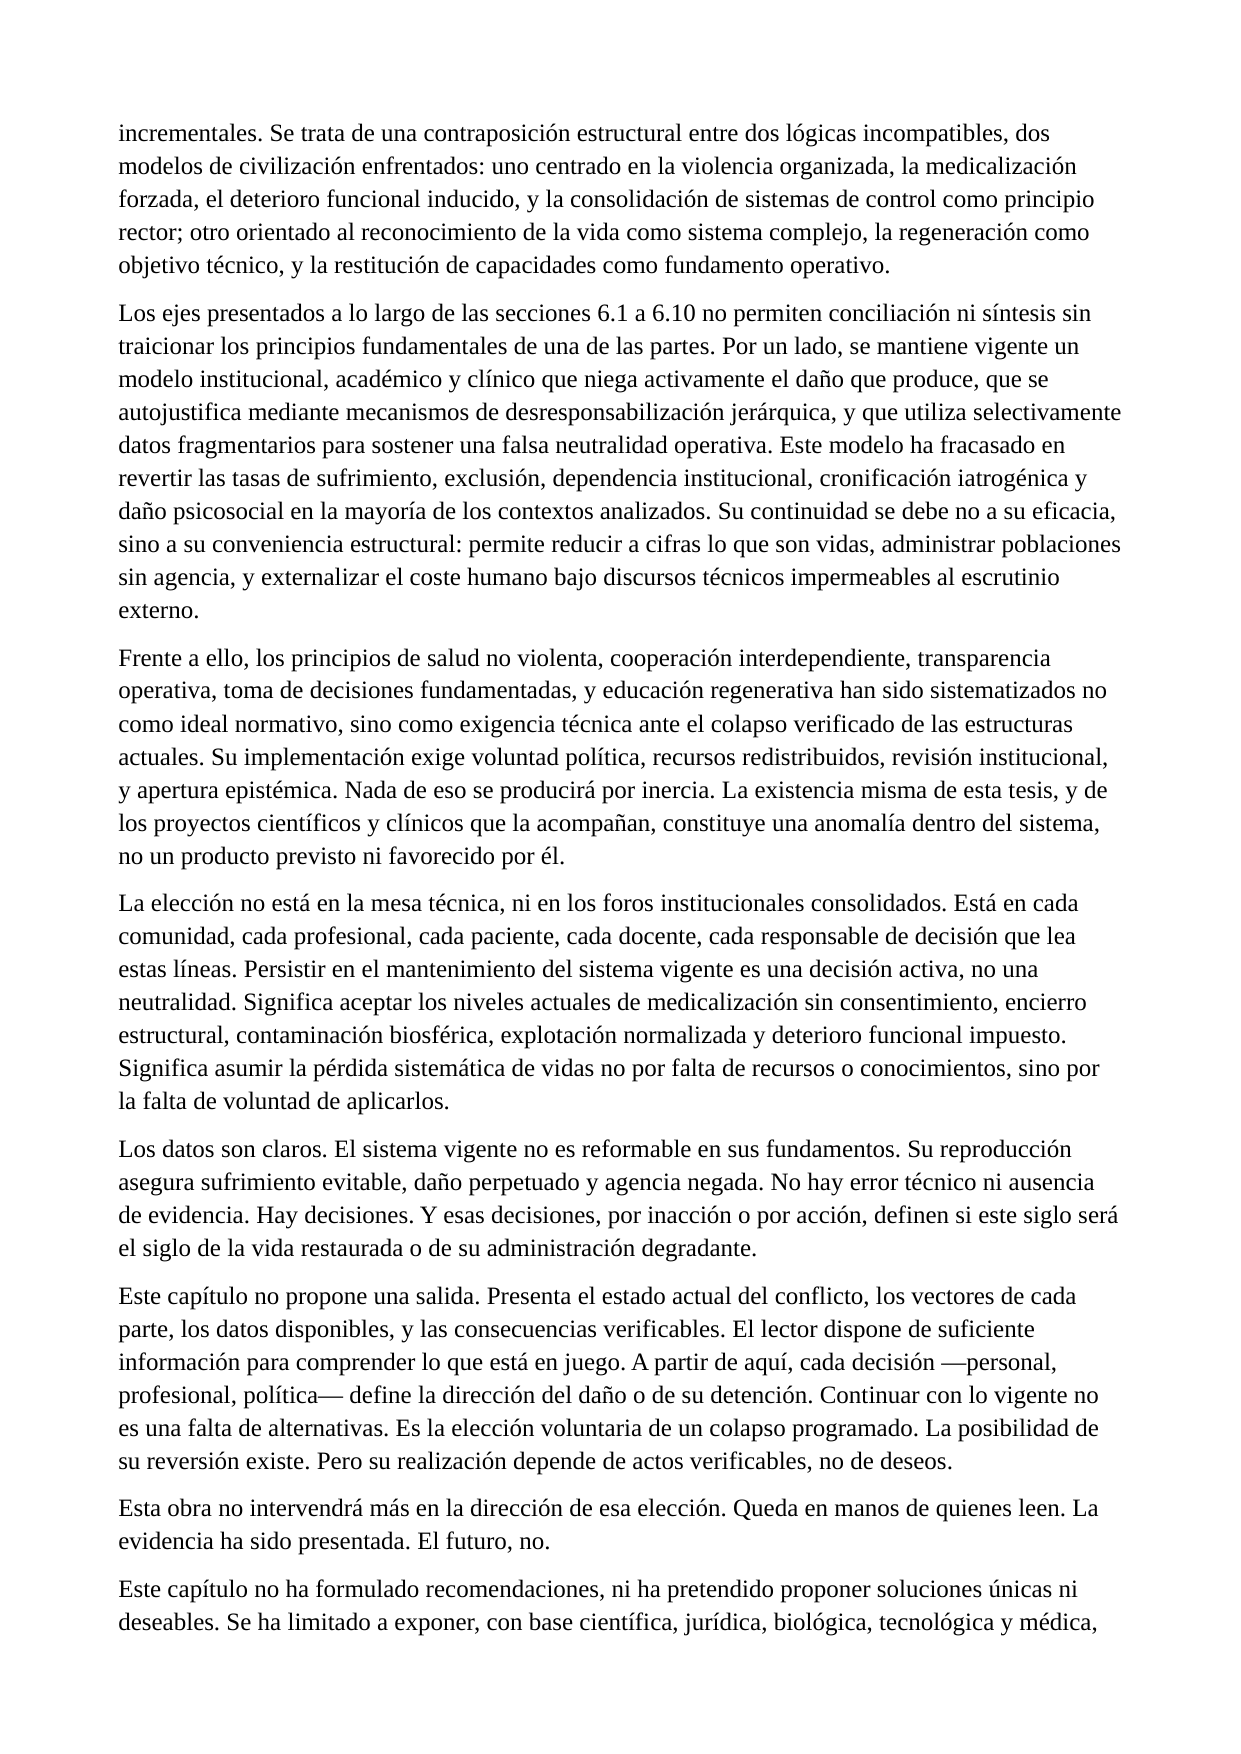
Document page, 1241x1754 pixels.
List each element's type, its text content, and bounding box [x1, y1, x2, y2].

text Este capítulo no ha formulado recomendaciones, ni ha pretendido proponer soluciones únicas ni deseables. Se ha limitado a exponer, con base científica, jurídica, biológica, tecnológica y médica, [118, 1574, 1122, 1636]
text Este capítulo no propone una salida. Presenta el estado actual del conflicto, los vectores de cada parte, los datos disponibles, y las consecuencias verificables. El lector dispone de suficiente información para comprender lo que está en juego. A partir de aquí, cada decisión —personal, profesional, política— define la dirección del daño o de su detención. Continuar con lo vigente no es una falta de alternativas. Es la elección voluntaria de un colapso programado. La posibilidad de su reversión existe. Pero su realización depende de actos verificables, no de deseos. [118, 1281, 1122, 1474]
text Esta obra no intervendrá más en la dirección de esa elección. Queda en manos de quienes leen. La evidencia ha sido presentada. El futuro, no. [118, 1493, 1122, 1555]
text incrementales. Se trata de una contraposición estructural entre dos lógicas incompatibles, dos modelos de civilización enfrentados: uno centrado en la violencia organizada, la medicalización forzada, el deterioro funcional inducido, y la consolidación de sistemas de control como principio rector; otro orientado al reconocimiento de la vida como sistema complejo, la regeneración como objetivo técnico, y la restitución de capacidades como fundamento operativo. [118, 118, 1122, 279]
text La elección no está en la mesa técnica, ni en los foros institucionales consolidados. Está en cada comunidad, cada profesional, cada paciente, cada docente, cada responsable de decisión que lea estas líneas. Persistir en el mantenimiento del sistema vigente es una decisión activa, no una neutralidad. Significa aceptar los niveles actuales de medicalización sin consentimiento, encierro estructural, contaminación biosférica, explotación normalizada y deterioro funcional impuesto. Significa asumir la pérdida sistemática de vidas no por falta de recursos o conocimientos, sino por la falta de voluntad de aplicarlos. [118, 888, 1122, 1115]
text Los ejes presentados a lo largo de las secciones 6.1 a 6.10 no permiten conciliación ni síntesis sin traicionar los principios fundamentales de una de las partes. Por un lado, se mantiene vigente un modelo institucional, académico y clínico que niega activamente el daño que produce, que se autojustifica mediante mecanismos de desresponsabilización jerárquica, y que utiliza selectivamente datos fragmentarios para sostener una falsa neutralidad operativa. Este modelo ha fracasado en revertir las tasas de sufrimiento, exclusión, dependencia institucional, cronificación iatrogénica y daño psicosocial en la mayoría de los contextos analizados. Su continuidad se debe no a su eficacia, sino a su conveniencia estructural: permite reducir a cifras lo que son vidas, administrar poblaciones sin agencia, y externalizar el coste humano bajo discursos técnicos impermeables al escrutinio externo. [118, 298, 1122, 624]
text Frente a ello, los principios de salud no violenta, cooperación interdependiente, transparencia operativa, toma de decisiones fundamentadas, y educación regenerativa han sido sistematizados no como ideal normativo, sino como exigencia técnica ante el colapso verificado de las estructuras actuales. Su implementación exige voluntad política, recursos redistribuidos, revisión institucional, y apertura epistémica. Nada de eso se producirá por inercia. La existencia misma de esta tesis, y de los proyectos científicos y clínicos que la acompañan, constituye una anomalía dentro del sistema, no un producto previsto ni favorecido por él. [118, 643, 1122, 869]
text Los datos son claros. El sistema vigente no es reformable en sus fundamentos. Su reproducción asegura sufrimiento evitable, daño perpetuado y agencia negada. No hay error técnico ni ausencia de evidencia. Hay decisiones. Y esas decisiones, por inacción o por acción, definen si este siglo será el siglo de la vida restaurada o de su administración degradante. [118, 1134, 1122, 1262]
